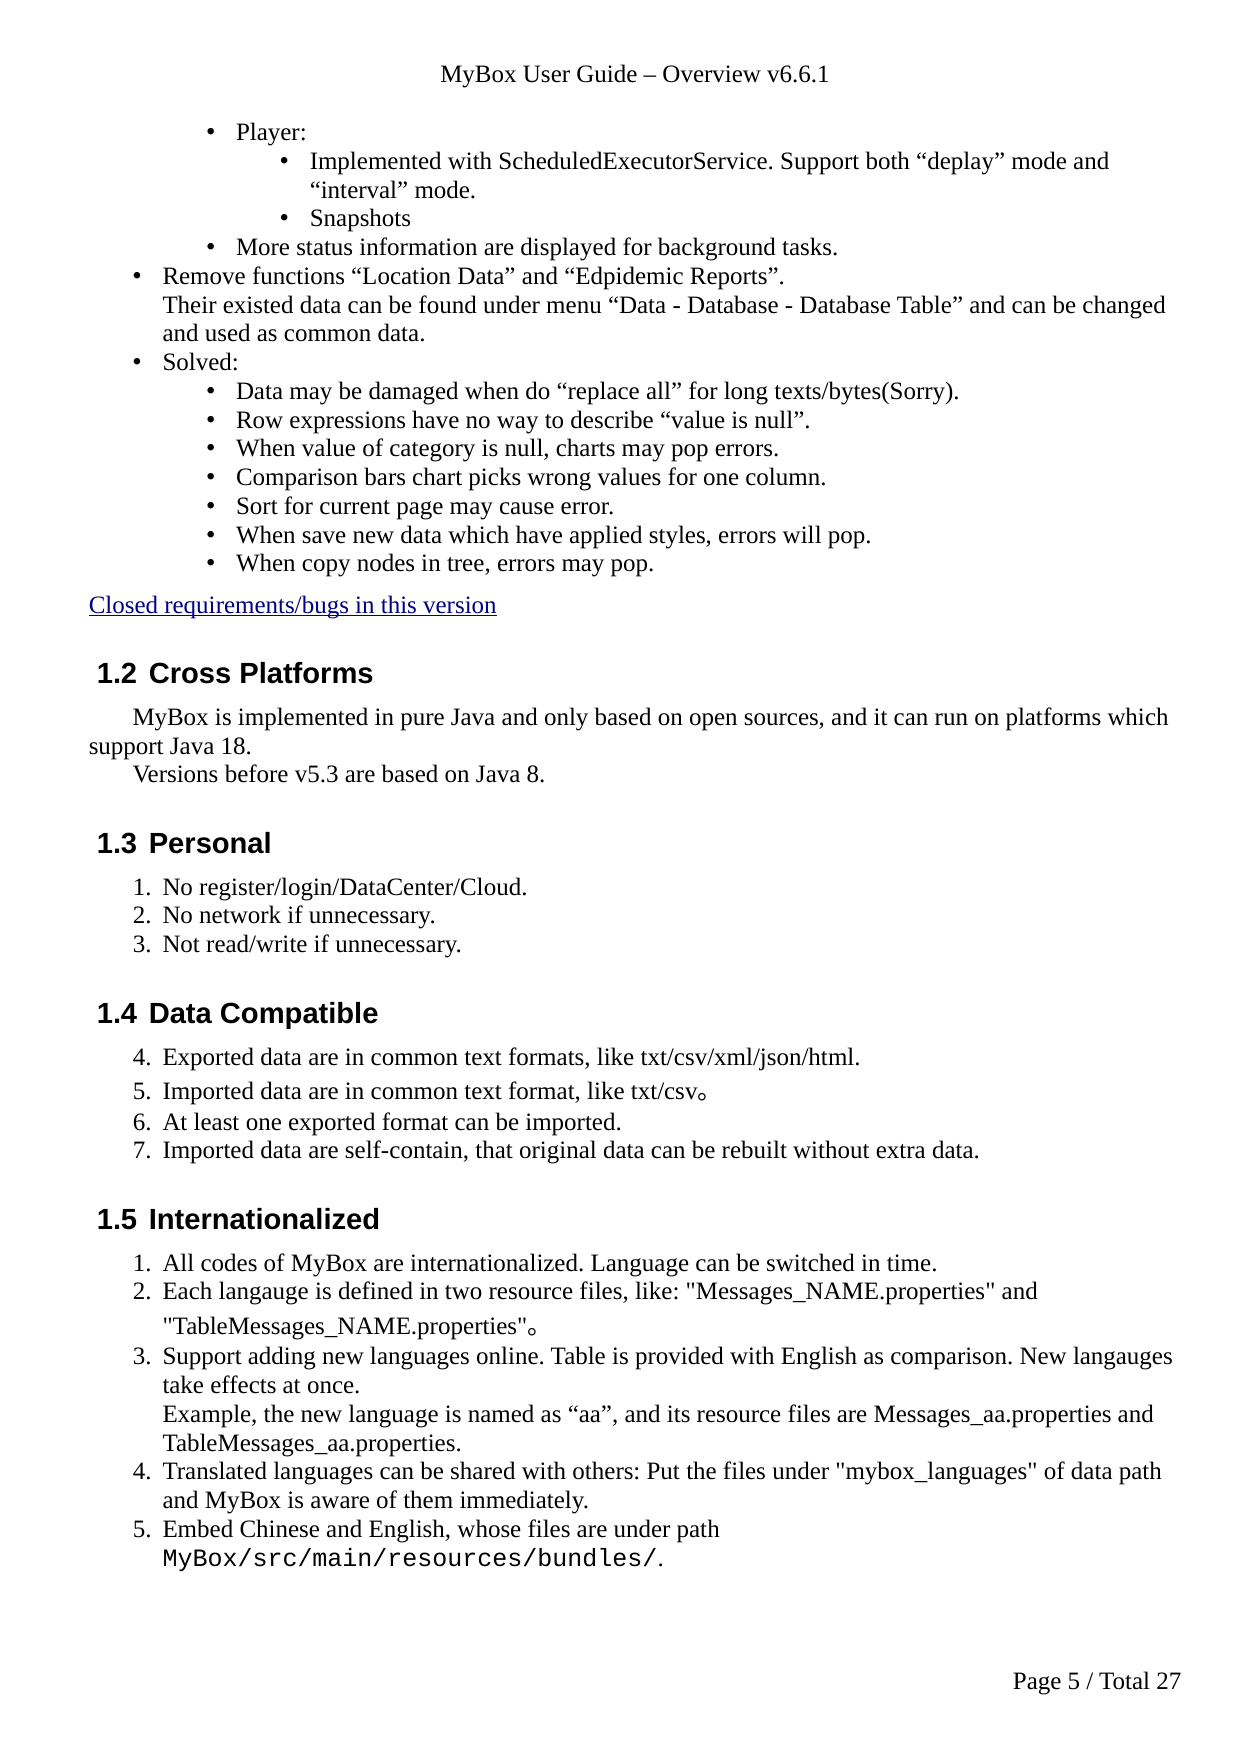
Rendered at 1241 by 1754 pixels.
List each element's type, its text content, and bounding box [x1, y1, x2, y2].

list Player: [206, 117, 1181, 146]
list Solved: [133, 347, 1181, 376]
subtitle Data Compatible [88, 996, 1181, 1029]
text Closed requirements/bugs in this version [88, 590, 1181, 618]
list When value of category is null, charts may pop errors. [206, 433, 1181, 462]
list Snapshots [280, 203, 1181, 232]
list No network if unnecessary. [133, 901, 1181, 929]
list At least one exported format can be imported. [133, 1107, 1181, 1135]
list More status information are displayed for background tasks. [206, 232, 1181, 261]
list Row expressions have no way to describe “value is null”. [206, 405, 1181, 433]
list Implemented with ScheduledExecutorService. Support both “deplay” mode and “interval” mode. [280, 146, 1181, 203]
list Imported data are in common text format, like txt/csv。 [133, 1070, 1181, 1107]
list Embed Chinese and English, whose files are under path MyBox/src/main/resources/bundles/. [133, 1514, 1181, 1573]
list When copy nodes in tree, errors may pop. [206, 548, 1181, 577]
list When save new data which have applied styles, errors will pop. [206, 520, 1181, 548]
list Support adding new languages online. Table is provided with English as comparison. New langauges take effects at once. Example, the new language is named as “aa”, and its resource files are Messages_aa.properties and TableMessages_aa.properties. [133, 1341, 1181, 1456]
subtitle Internationalized [88, 1202, 1181, 1235]
subtitle Cross Platforms [88, 656, 1181, 689]
list Remove functions “Location Data” and “Edpidemic Reports”. Their existed data can be found under menu “Data - Database - Database Table” and can be changed and used as common data. [133, 261, 1181, 347]
list Exported data are in common text formats, like txt/csv/xml/json/html. [133, 1042, 1181, 1070]
list All codes of MyBox are internationalized. Language can be switched in time. [133, 1248, 1181, 1276]
subtitle Personal [88, 826, 1181, 859]
list Each langauge is defined in two resource files, like: "Messages_NAME.properties" and "TableMessages_NAME.properties"。 [133, 1276, 1181, 1341]
list Translated languages can be shared with others: Put the files under "mybox_languages" of data path and MyBox is aware of them immediately. [133, 1456, 1181, 1514]
list Comparison bars chart picks wrong values for one column. [206, 462, 1181, 491]
list Data may be damaged when do “replace all” for long texts/bytes(Sorry). [206, 376, 1181, 405]
text MyBox is implemented in pure Java and only based on open sources, and it can run on platforms which support Java 18. Versions before v5.3 are based on Java 8. [88, 702, 1181, 788]
list Not read/write if unnecessary. [133, 929, 1181, 958]
list Imported data are self-contain, that original data can be rebuilt without extra data. [133, 1135, 1181, 1164]
list No register/login/DataCenter/Cloud. [133, 872, 1181, 901]
list Sort for current page may cause error. [206, 491, 1181, 520]
